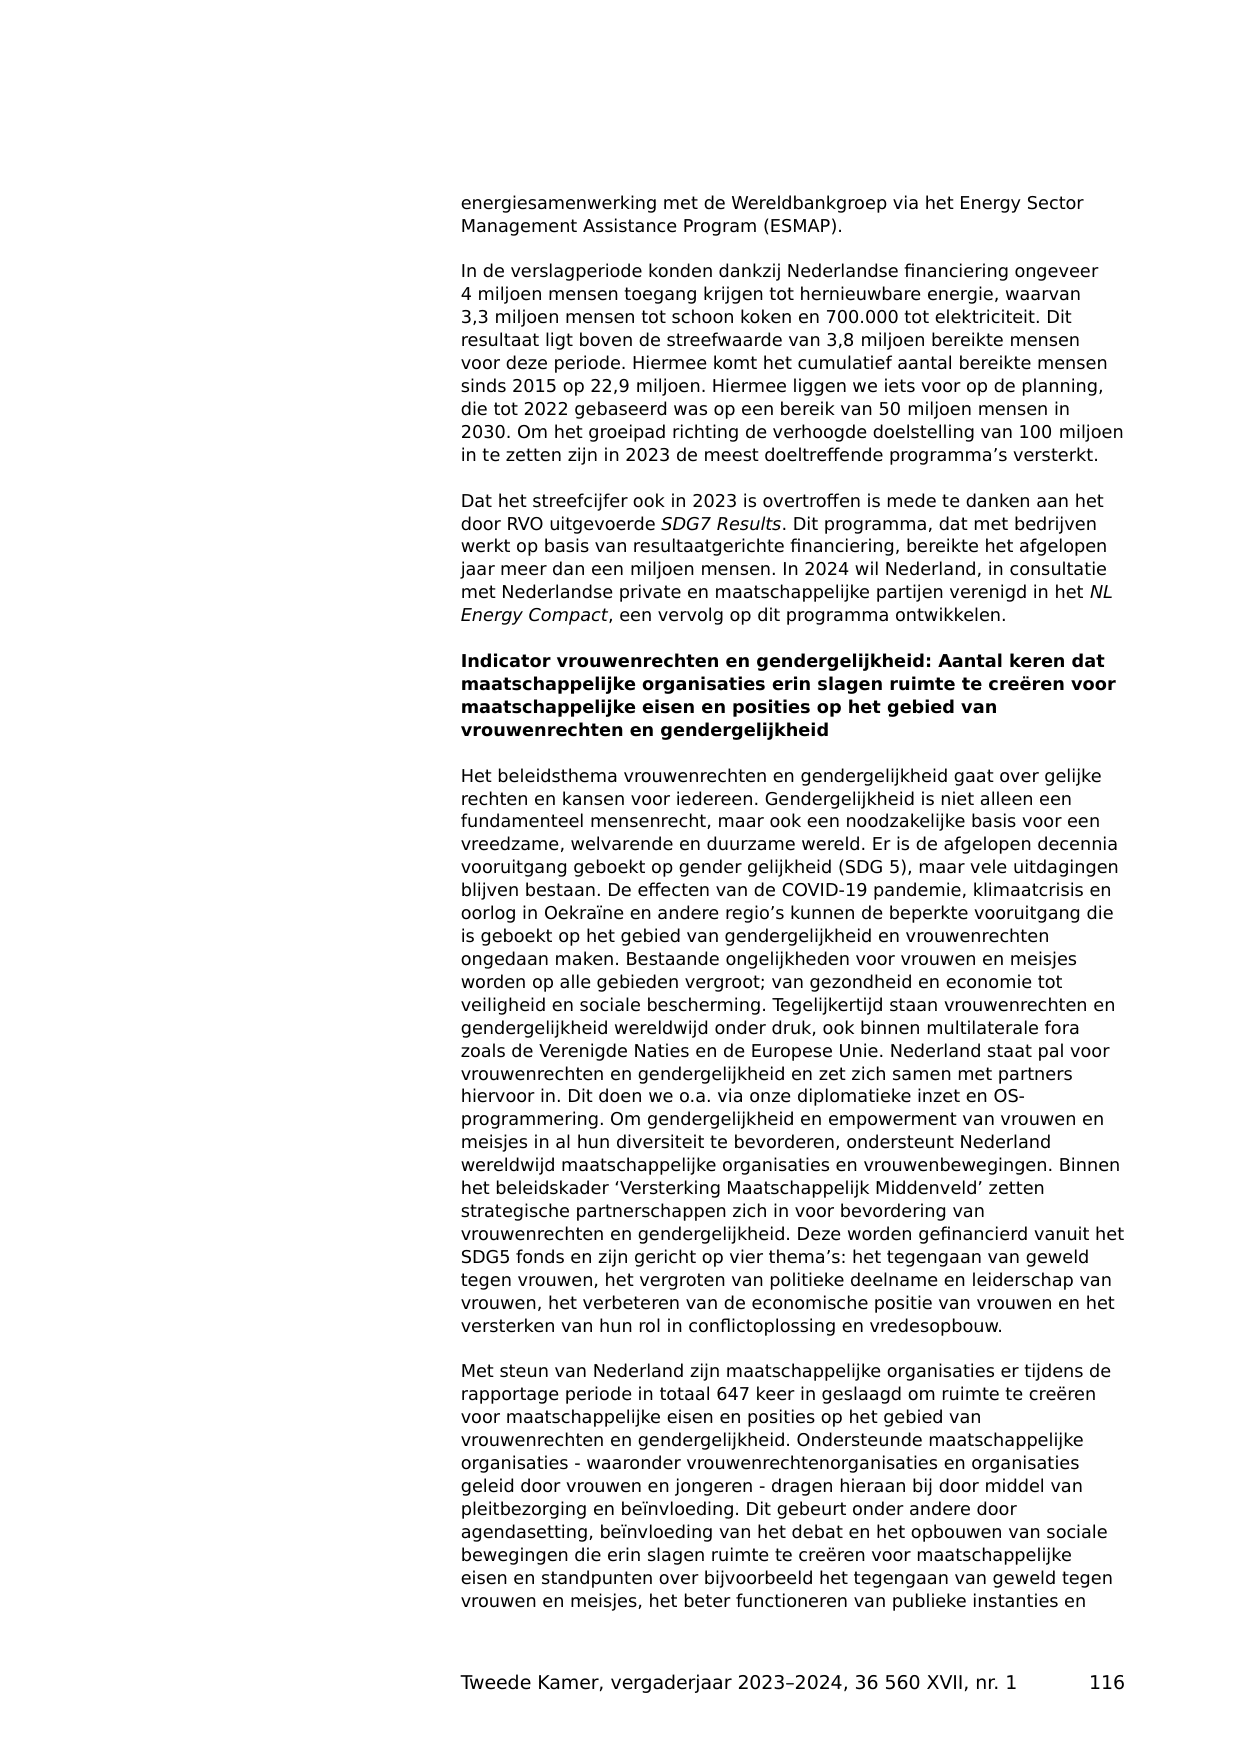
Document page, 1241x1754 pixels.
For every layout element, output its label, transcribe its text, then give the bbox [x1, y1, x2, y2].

text In de verslagperiode konden dankzij Nederlandse financiering ongeveer 4 miljoen mensen toegang krijgen tot hernieuwbare energie, waarvan 3,3 miljoen mensen tot schoon koken en 700.000 tot elektriciteit. Dit resultaat ligt boven de streefwaarde van 3,8 miljoen bereikte mensen voor deze periode. Hiermee komt het cumulatief aantal bereikte mensen sinds 2015 op 22,9 miljoen. Hiermee liggen we iets voor op de planning, die tot 2022 gebaseerd was op een bereik van 50 miljoen mensen in 2030. Om het groeipad richting de verhoogde doelstelling van 100 miljoen in te zetten zijn in 2023 de meest doeltreffende programma’s versterkt. [461, 259, 1125, 466]
text Dat het streefcijfer ook in 2023 is overtroffen is mede te danken aan het door RVO uitgevoerde SDG7 Results. Dit programma, dat met bedrijven werkt op basis van resultaatgerichte financiering, bereikte het afgelopen jaar meer dan een miljoen mensen. In 2024 wil Nederland, in consultatie met Nederlandse private en maatschappelijke partijen verenigd in het NL Energy Compact, een vervolg op dit programma ontwikkelen. [461, 489, 1125, 626]
text Indicator vrouwenrechten en gendergelijkheid: Aantal keren dat maatschappelijke organisaties erin slagen ruimte te creëren voor maatschappelijke eisen en posities op het gebied van vrouwenrechten en gendergelijkheid [461, 649, 1125, 741]
text Het beleidsthema vrouwenrechten en gendergelijkheid gaat over gelijke rechten en kansen voor iedereen. Gendergelijkheid is niet alleen een fundamenteel mensenrecht, maar ook een noodzakelijke basis voor een vreedzame, welvarende en duurzame wereld. Er is de afgelopen decennia vooruitgang geboekt op gender gelijkheid (SDG 5), maar vele uitdagingen blijven bestaan. De effecten van de COVID-19 pandemie, klimaatcrisis en oorlog in Oekraïne en andere regio’s kunnen de beperkte vooruitgang die is geboekt op het gebied van gendergelijkheid en vrouwenrechten ongedaan maken. Bestaande ongelijkheden voor vrouwen en meisjes worden op alle gebieden vergroot; van gezondheid en economie tot veiligheid en sociale bescherming. Tegelijkertijd staan vrouwenrechten en gendergelijkheid wereldwijd onder druk, ook binnen multilaterale fora zoals de Verenigde Naties en de Europese Unie. Nederland staat pal voor vrouwenrechten en gendergelijkheid en zet zich samen met partners hiervoor in. Dit doen we o.a. via onze diplomatieke inzet en OS-programmering. Om gendergelijkheid en empowerment van vrouwen en meisjes in al hun diversiteit te bevorderen, ondersteunt Nederland wereldwijd maatschappelijke organisaties en vrouwenbewegingen. Binnen het beleidskader ‘Versterking Maatschappelijk Middenveld’ zetten strategische partnerschappen zich in voor bevordering van vrouwenrechten en gendergelijkheid. Deze worden gefinancierd vanuit het SDG5 fonds en zijn gericht op vier thema’s: het tegengaan van geweld tegen vrouwen, het vergroten van politieke deelname en leiderschap van vrouwen, het verbeteren van de economische positie van vrouwen en het versterken van hun rol in conflictoplossing en vredesopbouw. [461, 764, 1125, 1337]
text Met steun van Nederland zijn maatschappelijke organisaties er tijdens de rapportage periode in totaal 647 keer in geslaagd om ruimte te creëren voor maatschappelijke eisen en posities op het gebied van vrouwenrechten en gendergelijkheid. Ondersteunde maatschappelijke organisaties - waaronder vrouwenrechtenorganisaties en organisaties geleid door vrouwen en jongeren - dragen hieraan bij door middel van pleitbezorging en beïnvloeding. Dit gebeurt onder andere door agendasetting, beïnvloeding van het debat en het opbouwen van sociale bewegingen die erin slagen ruimte te creëren voor maatschappelijke eisen en standpunten over bijvoorbeeld het tegengaan van geweld tegen vrouwen en meisjes, het beter functioneren van publieke instanties en [461, 1359, 1125, 1612]
text energiesamenwerking met de Wereldbankgroep via het Energy Sector Management Assistance Program (ESMAP). [461, 191, 1125, 237]
